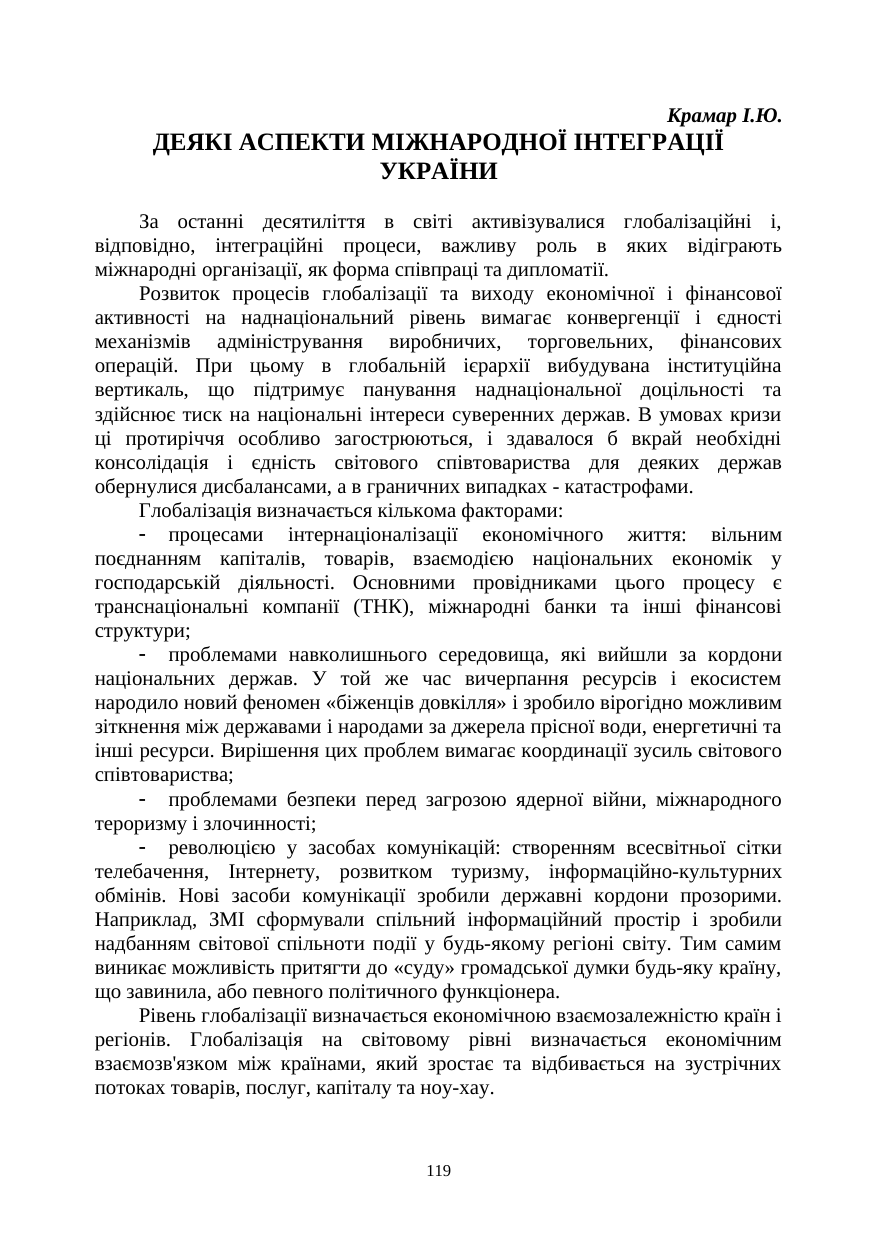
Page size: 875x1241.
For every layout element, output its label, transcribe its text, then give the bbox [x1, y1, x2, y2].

list проблемами навколишнього середовища, які вийшли за кордони національних держав. У той же час вичерпання ресурсів і екосистем народило новий феномен «біженців довкілля» і зробило вірогідно можливим зіткнення між державами і народами за джерела прісної води, енергетичні та інші ресурси. Вирішення цих проблем вимагає координації зусиль світового співтовариства; [94, 642, 782, 786]
text ДЕЯКІ АСПЕКТИ МІЖНАРОДНОЇ ІНТЕГРАЦІЇ УКРАЇНИ [94, 127, 782, 185]
list революцією у засобах комунікацій: створенням всесвітньої сітки телебачення, Інтернету, розвитком туризму, інформаційно-культурних обмінів. Нові засоби комунікації зробили державні кордони прозорими. Наприклад, ЗМІ сформували спільний інформаційний простір і зробили надбанням світової спільноти події у будь-якому регіоні світу. Тим самим виникає можливість притягти до «суду» громадської думки будь-яку країну, що завинила, або певного політичного функціонера. [94, 834, 782, 1003]
text За останні десятиліття в світі активізувалися глобалізаційні і, відповідно, інтеграційні процеси, важливу роль в яких відіграють міжнародні організації, як форма співпраці та дипломатії. [94, 209, 782, 281]
list проблемами безпеки перед загрозою ядерної війни, міжнародного тероризму і злочинності; [94, 786, 782, 834]
text Глобалізація визначається кількома факторами: [94, 498, 782, 522]
text Рівень глобалізації визначається економічною взаємозалежністю країн і регіонів. Глобалізація на світовому рівні визначається економічним взаємозв'язком між країнами, який зростає та відбивається на зустрічних потоках товарів, послуг, капіталу та ноу-хау. [94, 1003, 782, 1099]
list процесами інтернаціоналізації економічного життя: вільним поєднанням капіталів, товарів, взаємодією національних економік у господарській діяльності. Основними провідниками цього процесу є транснаціональні компанії (ТНК), міжнародні банки та інші фінансові структури; [94, 522, 782, 642]
text Розвиток процесів глобалізації та виходу економічної і фінансової активності на наднаціональний рівень вимагає конвергенції і єдності механізмів адміністрування виробничих, торговельних, фінансових операцій. При цьому в глобальній ієрархії вибудувана інституційна вертикаль, що підтримує панування наднаціональної доцільності та здійснює тиск на національні інтереси суверенних держав. В умовах кризи ці протиріччя особливо загострюються, і здавалося б вкрай необхідні консолідація і єдність світового співтовариства для деяких держав обернулися дисбалансами, а в граничних випадках - катастрофами. [94, 281, 782, 498]
text Крамар І.Ю. [94, 103, 782, 127]
